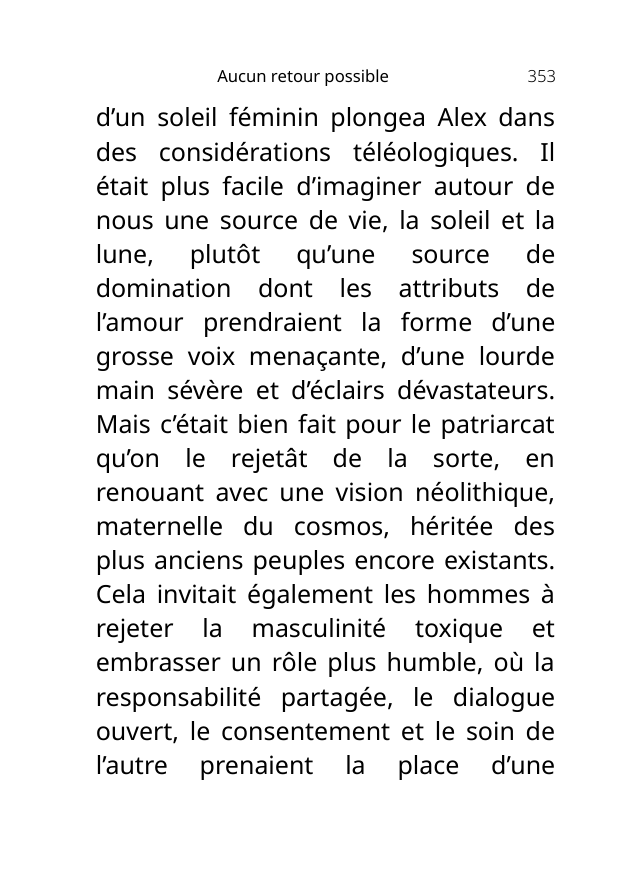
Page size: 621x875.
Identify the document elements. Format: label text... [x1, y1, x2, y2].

text d’un soleil féminin plongea Alex dans des considérations téléologiques. Il était plus facile d’imaginer autour de nous une source de vie, la soleil et la lune, plutôt qu’une source de domination dont les attributs de l’amour prendraient la forme d’une grosse voix menaçante, d’une lourde main sévère et d’éclairs dévastateurs. Mais c’était bien fait pour le patriarcat qu’on le rejetât de la sorte, en renouant avec une vision néolithique, maternelle du cosmos, héritée des plus anciens peuples encore existants. Cela invitait également les hommes à rejeter la masculinité toxique et embrasser un rôle plus humble, où la responsabilité partagée, le dialogue ouvert, le consentement et le soin de l’autre prenaient la place d’une [96, 100, 555, 781]
